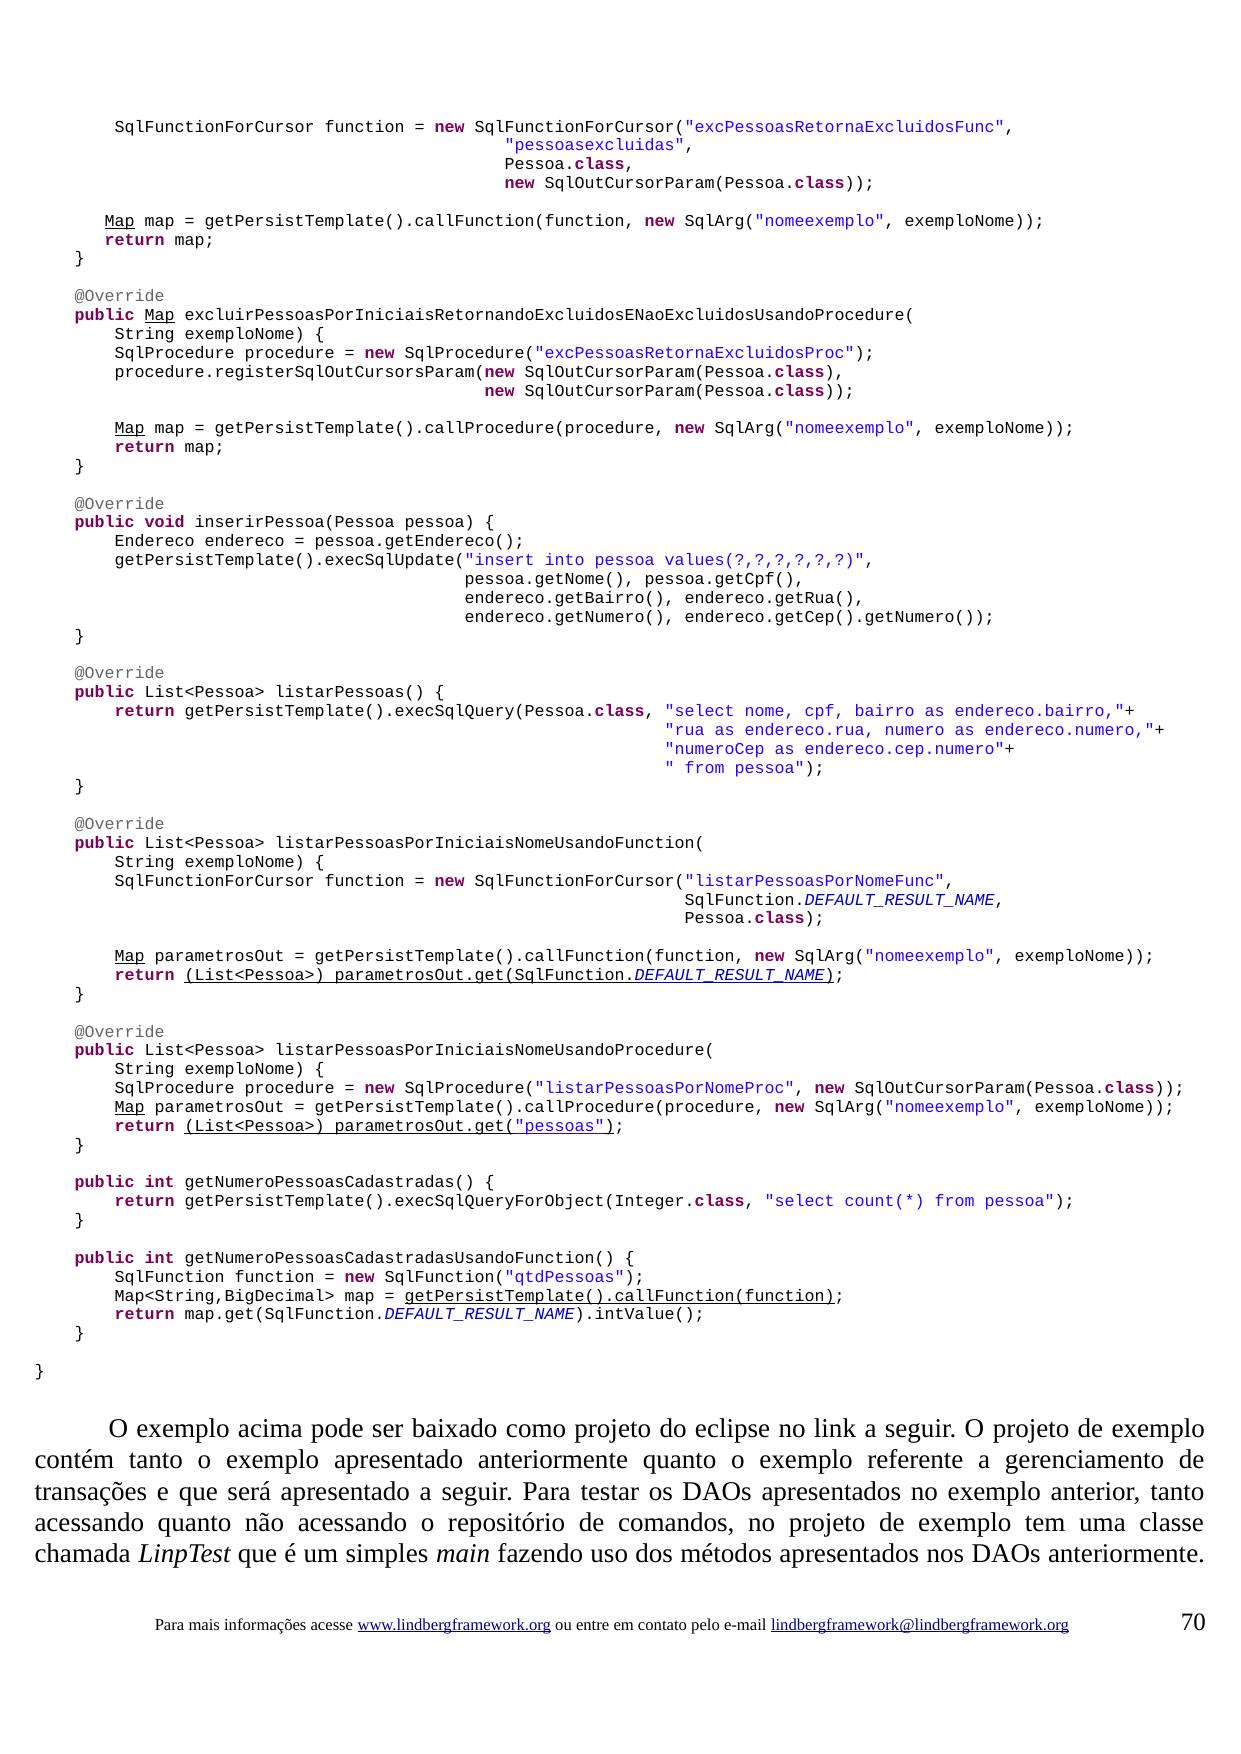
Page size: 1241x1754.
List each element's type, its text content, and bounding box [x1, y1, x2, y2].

text @Override [34, 665, 1206, 684]
text } [34, 985, 1206, 1004]
text " from pessoa"); [34, 759, 1206, 778]
text procedure.registerSqlOutCursorsParam(new SqlOutCursorParam(Pessoa.class), [34, 363, 1206, 382]
text SqlFunction.DEFAULT_RESULT_NAME, [34, 891, 1206, 910]
text } [34, 457, 1206, 476]
text SqlProcedure procedure = new SqlProcedure("listarPessoasPorNomeProc", new SqlOutCursorParam(Pessoa.class)); [34, 1080, 1206, 1098]
text public int getNumeroPessoasCadastradas() { [34, 1174, 1206, 1193]
text @Override [34, 495, 1206, 514]
text Pessoa.class); [34, 910, 1206, 929]
text return (List<Pessoa>) parametrosOut.get(SqlFunction.DEFAULT_RESULT_NAME); [34, 967, 1206, 985]
text public Map excluirPessoasPorIniciaisRetornandoExcluidosENaoExcluidosUsandoProcedure( [34, 307, 1206, 326]
text return map.get(SqlFunction.DEFAULT_RESULT_NAME).intValue(); [34, 1306, 1206, 1325]
text return getPersistTemplate().execSqlQueryForObject(Integer.class, "select count(*) from pessoa"); [34, 1193, 1206, 1212]
text @Override [34, 288, 1206, 307]
text } [34, 778, 1206, 797]
text new SqlOutCursorParam(Pessoa.class)); [34, 382, 1206, 401]
text Endereco endereco = pessoa.getEndereco(); [34, 533, 1206, 552]
text } [34, 1362, 1206, 1381]
text @Override [34, 816, 1206, 834]
text O exemplo acima pode ser baixado como projeto do eclipse no link a seguir. O projeto de exemplo contém tanto o exemplo apresentado anteriormente quanto o exemplo referente a gerenciamento de transações e que será apresentado a seguir. Para testar os DAOs apresentados no exemplo anterior, tanto acessando quanto não acessando o repositório de comandos, no projeto de exemplo tem uma classe chamada LinpTest que é um simples main fazendo uso dos métodos apresentados nos DAOs anteriormente. [34, 1412, 1206, 1568]
text @Override [34, 1023, 1206, 1042]
text return getPersistTemplate().execSqlQuery(Pessoa.class, "select nome, cpf, bairro as endereco.bairro,"+ [34, 703, 1206, 721]
text } [34, 1136, 1206, 1155]
text Map<String,BigDecimal> map = getPersistTemplate().callFunction(function); [34, 1287, 1206, 1306]
text endereco.getNumero(), endereco.getCep().getNumero()); [34, 608, 1206, 627]
text } [34, 1212, 1206, 1231]
text } [34, 627, 1206, 646]
text return (List<Pessoa>) parametrosOut.get("pessoas"); [34, 1117, 1206, 1136]
text } [34, 250, 1206, 269]
text Pessoa.class, [34, 156, 1206, 175]
text "numeroCep as endereco.cep.numero"+ [34, 740, 1206, 759]
text Map parametrosOut = getPersistTemplate().callProcedure(procedure, new SqlArg("nomeexemplo", exemploNome)); [34, 1098, 1206, 1117]
text Map map = getPersistTemplate().callFunction(function, new SqlArg("nomeexemplo", exemploNome)); [34, 212, 1206, 231]
text endereco.getBairro(), endereco.getRua(), [34, 589, 1206, 608]
text return map; [34, 439, 1206, 457]
text SqlProcedure procedure = new SqlProcedure("excPessoasRetornaExcluidosProc"); [34, 344, 1206, 363]
text public List<Pessoa> listarPessoasPorIniciaisNomeUsandoFunction( [34, 834, 1206, 853]
text public List<Pessoa> listarPessoas() { [34, 684, 1206, 703]
text "pessoasexcluidas", [34, 137, 1206, 156]
text } [34, 1325, 1206, 1344]
text SqlFunction function = new SqlFunction("qtdPessoas"); [34, 1268, 1206, 1287]
text public void inserirPessoa(Pessoa pessoa) { [34, 514, 1206, 533]
text getPersistTemplate().execSqlUpdate("insert into pessoa values(?,?,?,?,?,?)", [34, 552, 1206, 571]
text return map; [34, 231, 1206, 250]
text public List<Pessoa> listarPessoasPorIniciaisNomeUsandoProcedure( [34, 1042, 1206, 1061]
text String exemploNome) { [34, 1061, 1206, 1080]
text String exemploNome) { [34, 853, 1206, 872]
text SqlFunctionForCursor function = new SqlFunctionForCursor("listarPessoasPorNomeFunc", [34, 872, 1206, 891]
text Map parametrosOut = getPersistTemplate().callFunction(function, new SqlArg("nomeexemplo", exemploNome)); [34, 948, 1206, 967]
text public int getNumeroPessoasCadastradasUsandoFunction() { [34, 1249, 1206, 1268]
text pessoa.getNome(), pessoa.getCpf(), [34, 571, 1206, 589]
text "rua as endereco.rua, numero as endereco.numero,"+ [34, 721, 1206, 740]
text Map map = getPersistTemplate().callProcedure(procedure, new SqlArg("nomeexemplo", exemploNome)); [34, 420, 1206, 439]
text String exemploNome) { [34, 326, 1206, 344]
text new SqlOutCursorParam(Pessoa.class)); [34, 175, 1206, 193]
text SqlFunctionForCursor function = new SqlFunctionForCursor("excPessoasRetornaExcluidosFunc", [34, 118, 1206, 137]
